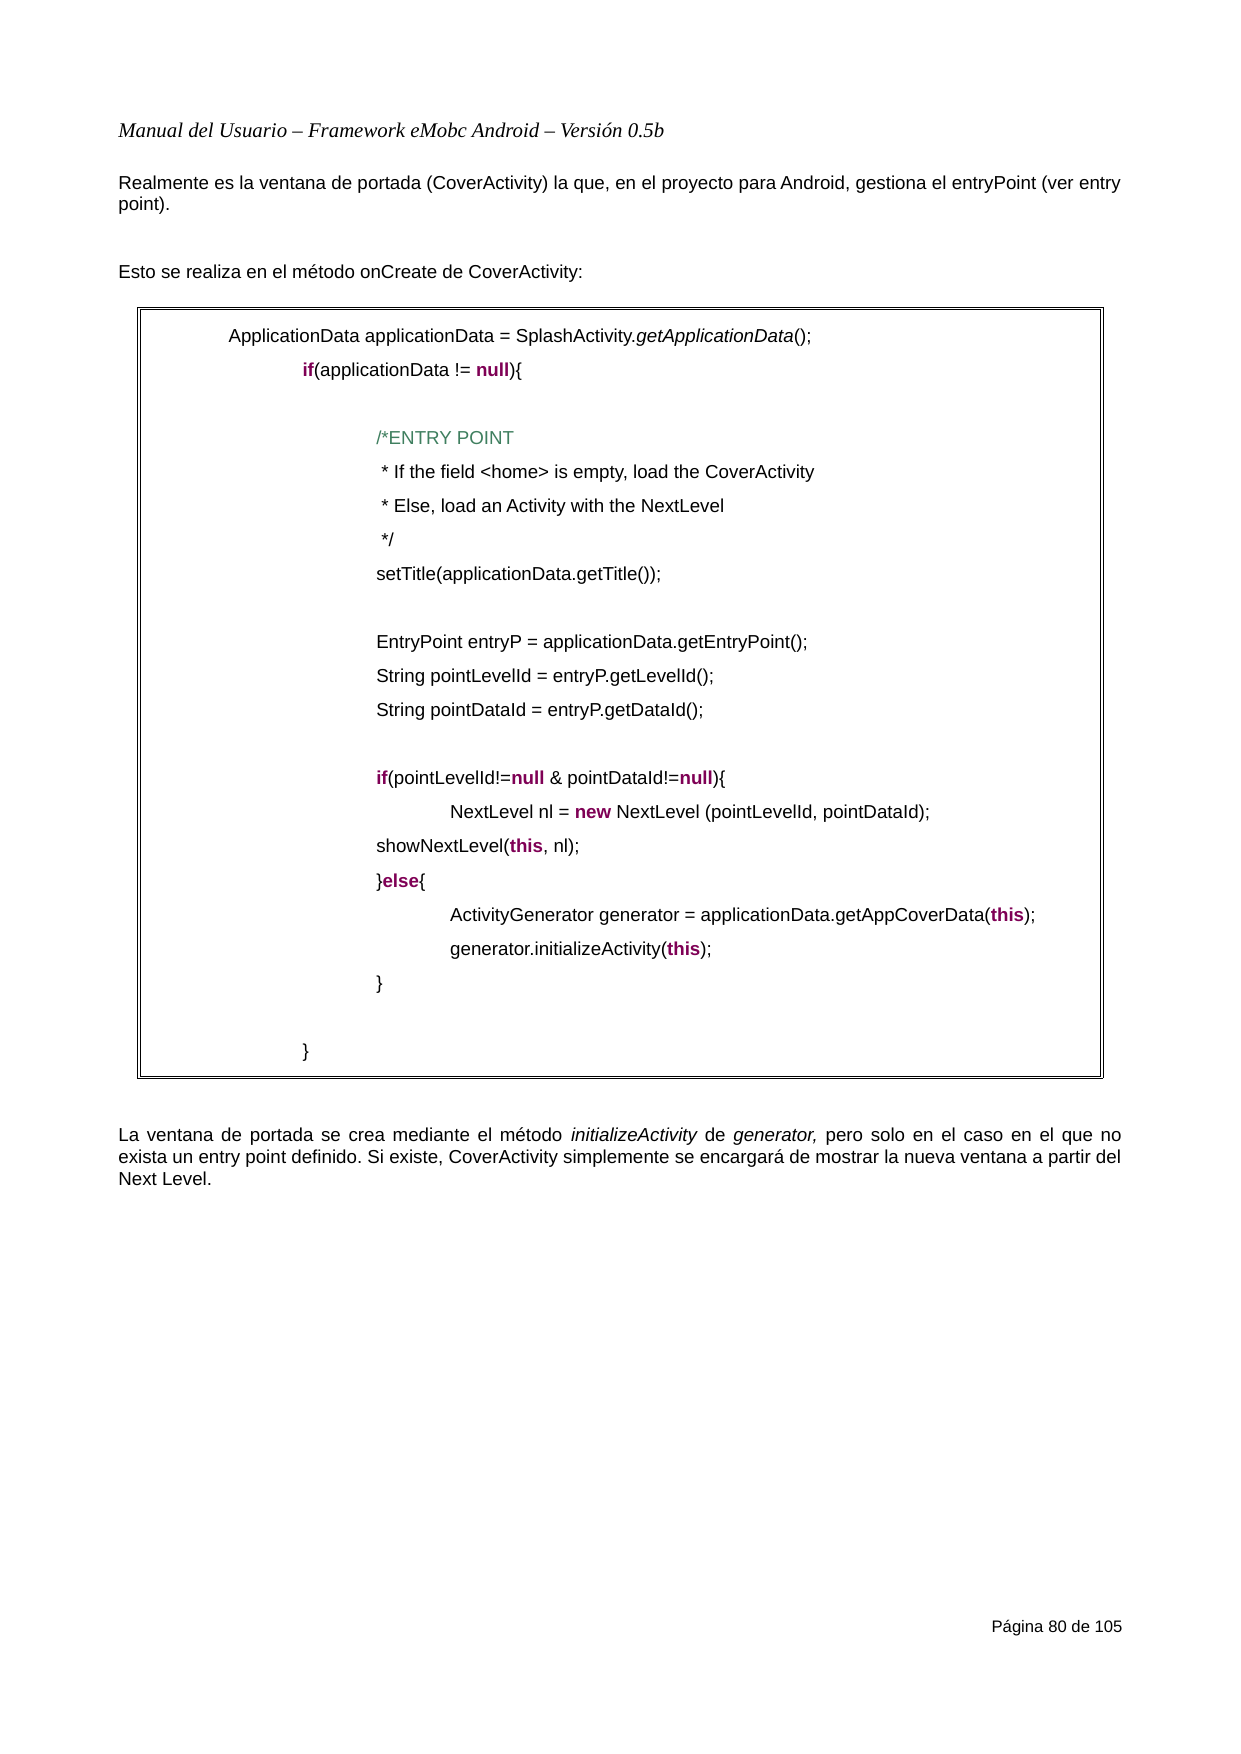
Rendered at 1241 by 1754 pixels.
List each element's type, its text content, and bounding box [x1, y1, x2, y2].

text ActivityGenerator generator = applicationData.getAppCoverData(this); [154, 903, 1086, 925]
text String pointDataId = entryP.getDataId(); [154, 699, 1086, 721]
text /*ENTRY POINT [154, 427, 1086, 448]
text } [154, 1040, 1086, 1061]
text NextLevel nl = new NextLevel (pointLevelId, pointDataId); [154, 801, 1086, 823]
text if(applicationData != null){ [154, 358, 1086, 380]
text showNextLevel(this, nl); [154, 835, 1086, 857]
text EntryPoint entryP = applicationData.getEntryPoint(); [154, 631, 1086, 652]
text setTitle(applicationData.getTitle()); [154, 563, 1086, 584]
text } [154, 972, 1086, 993]
text */ [154, 529, 1086, 550]
text ApplicationData applicationData = SplashActivity.getApplicationData(); [154, 324, 1086, 346]
text }else{ [154, 869, 1086, 891]
text * If the field <home> is empty, load the CoverActivity [154, 461, 1086, 482]
text String pointLevelId = entryP.getLevelId(); [154, 665, 1086, 687]
text Esto se realiza en el método onCreate de CoverActivity: [118, 261, 1122, 283]
text generator.initializeActivity(this); [154, 937, 1086, 959]
text Realmente es la ventana de portada (CoverActivity) la que, en el proyecto para Android, gestiona el entryPoint (ver entry point). [118, 172, 1122, 215]
text * Else, load an Activity with the NextLevel [154, 495, 1086, 516]
text if(pointLevelId!=null & pointDataId!=null){ [154, 767, 1086, 789]
text La ventana de portada se crea mediante el método initializeActivity de generator, pero solo en el caso en el que no exista un entry point definido. Si existe, CoverActivity simplemente se encargará de mostrar la nueva ventana a partir del Next Level. [118, 1124, 1122, 1189]
